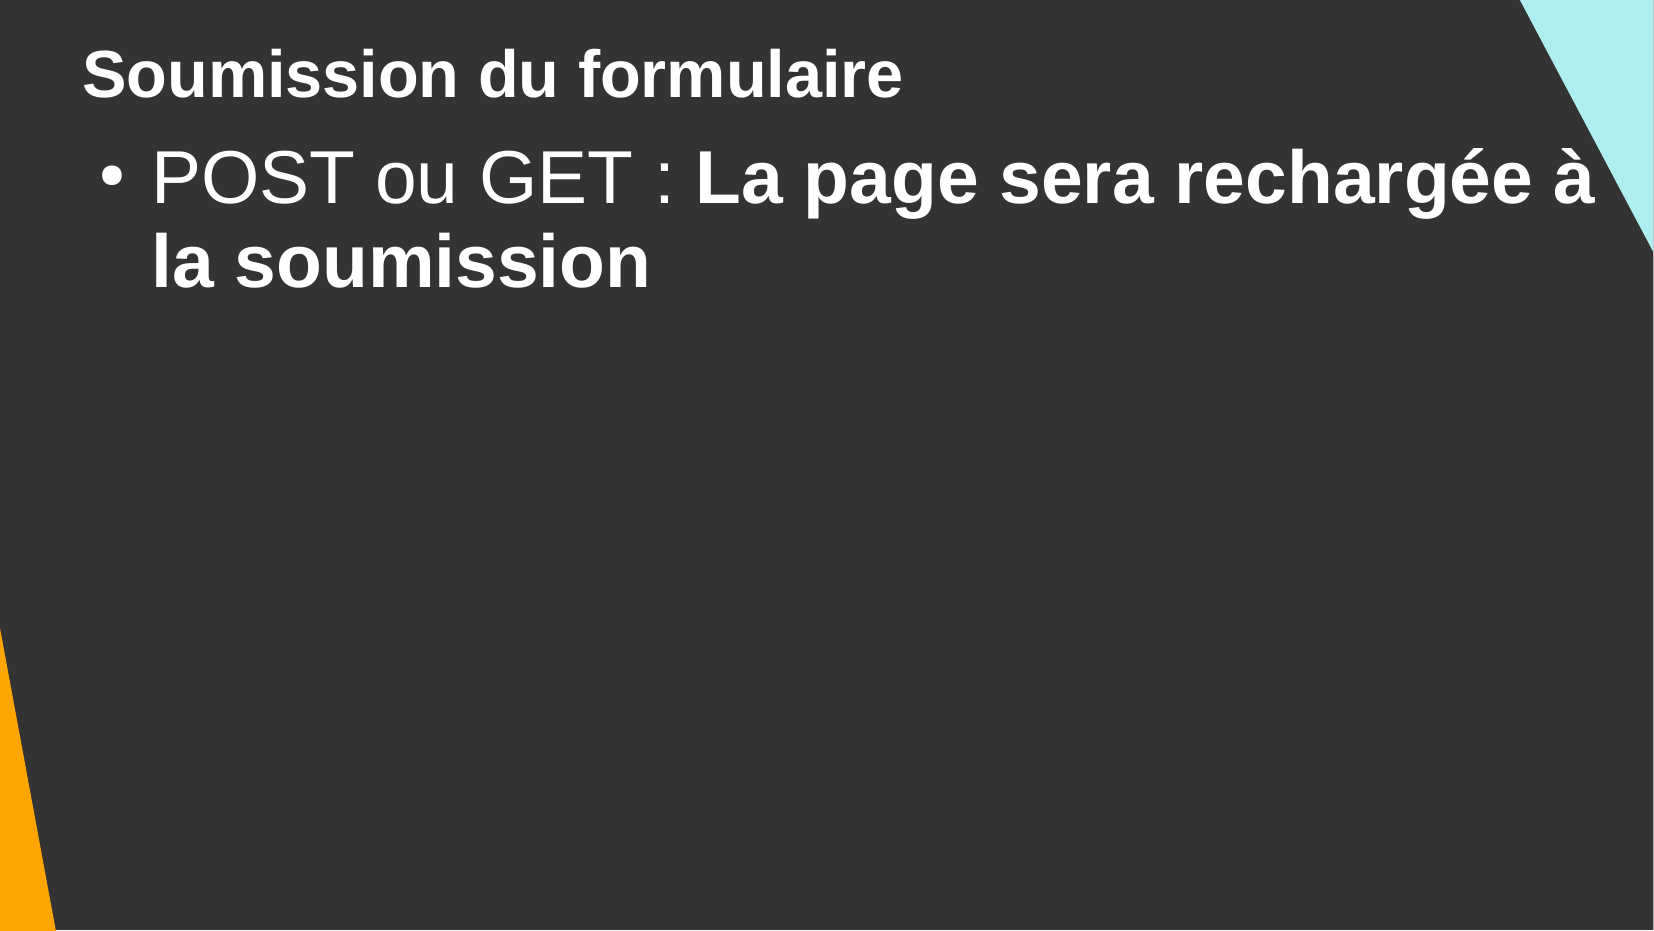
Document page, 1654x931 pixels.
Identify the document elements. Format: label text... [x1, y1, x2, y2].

text_box [1519, 0, 1654, 254]
title Soumission du formulaire [82, 37, 1571, 114]
list POST ou GET : La page sera rechargée à la soumission [80, 135, 1605, 615]
text_box [0, 628, 56, 931]
